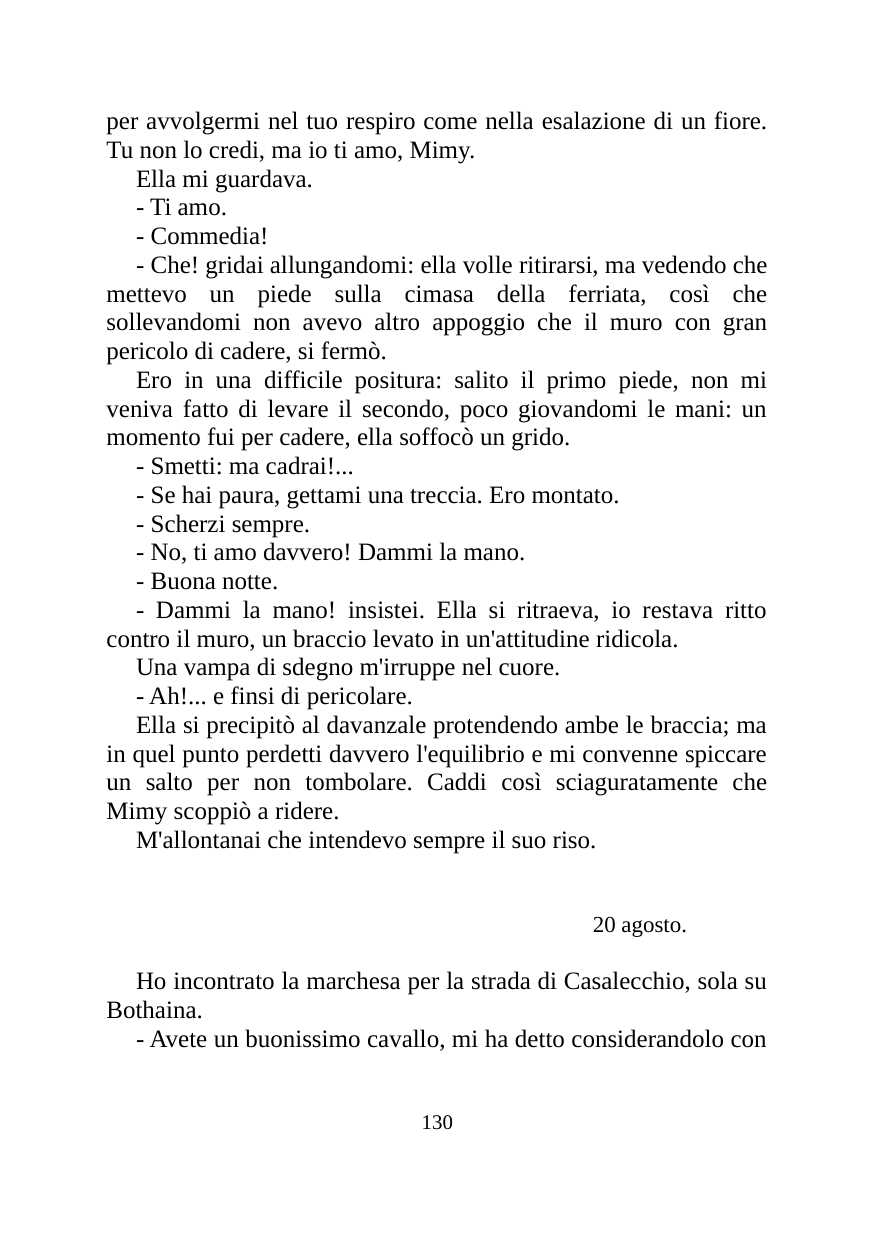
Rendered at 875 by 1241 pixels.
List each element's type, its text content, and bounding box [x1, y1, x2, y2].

text - Ah!... e finsi di pericolare. [106, 681, 768, 710]
text 20 agosto. [106, 911, 687, 938]
text - Avete un buonissimo cavallo, mi ha detto considerandolo con [106, 1024, 768, 1053]
text Ella si precipitò al davanzale protendendo ambe le braccia; ma in quel punto perdetti davvero l'equilibrio e mi convenne spiccare un salto per non tombolare. Caddi così sciaguratamente che Mimy scoppiò a ridere. [106, 710, 768, 825]
text - Buona notte. [106, 566, 768, 595]
text per avvolgermi nel tuo respiro come nella esalazione di un fiore. Tu non lo credi, ma io ti amo, Mimy. [106, 106, 768, 164]
text M'allontanai che intendevo sempre il suo riso. [106, 825, 768, 854]
text Ella mi guardava. [106, 164, 768, 192]
text - Smetti: ma cadrai!... [106, 451, 768, 480]
text - Commedia! [106, 221, 768, 250]
text - Se hai paura, gettami una treccia. Ero montato. [106, 480, 768, 509]
text Una vampa di sdegno m'irruppe nel cuore. [106, 652, 768, 681]
text Ero in una difficile positura: salito il primo piede, non mi veniva fatto di levare il secondo, poco giovandomi le mani: un momento fui per cadere, ella soffocò un grido. [106, 365, 768, 451]
text - Che! gridai allungandomi: ella volle ritirarsi, ma vedendo che mettevo un piede sulla cimasa della ferriata, così che sollevandomi non avevo altro appoggio che il muro con gran pericolo di cadere, si fermò. [106, 250, 768, 365]
text - No, ti amo davvero! Dammi la mano. [106, 537, 768, 566]
text - Dammi la mano! insistei. Ella si ritraeva, io restava ritto contro il muro, un braccio levato in un'attitudine ridicola. [106, 595, 768, 652]
text Ho incontrato la marchesa per la strada di Casalecchio, sola su Bothaina. [106, 966, 768, 1024]
text - Scherzi sempre. [106, 509, 768, 537]
text - Ti amo. [106, 192, 768, 221]
